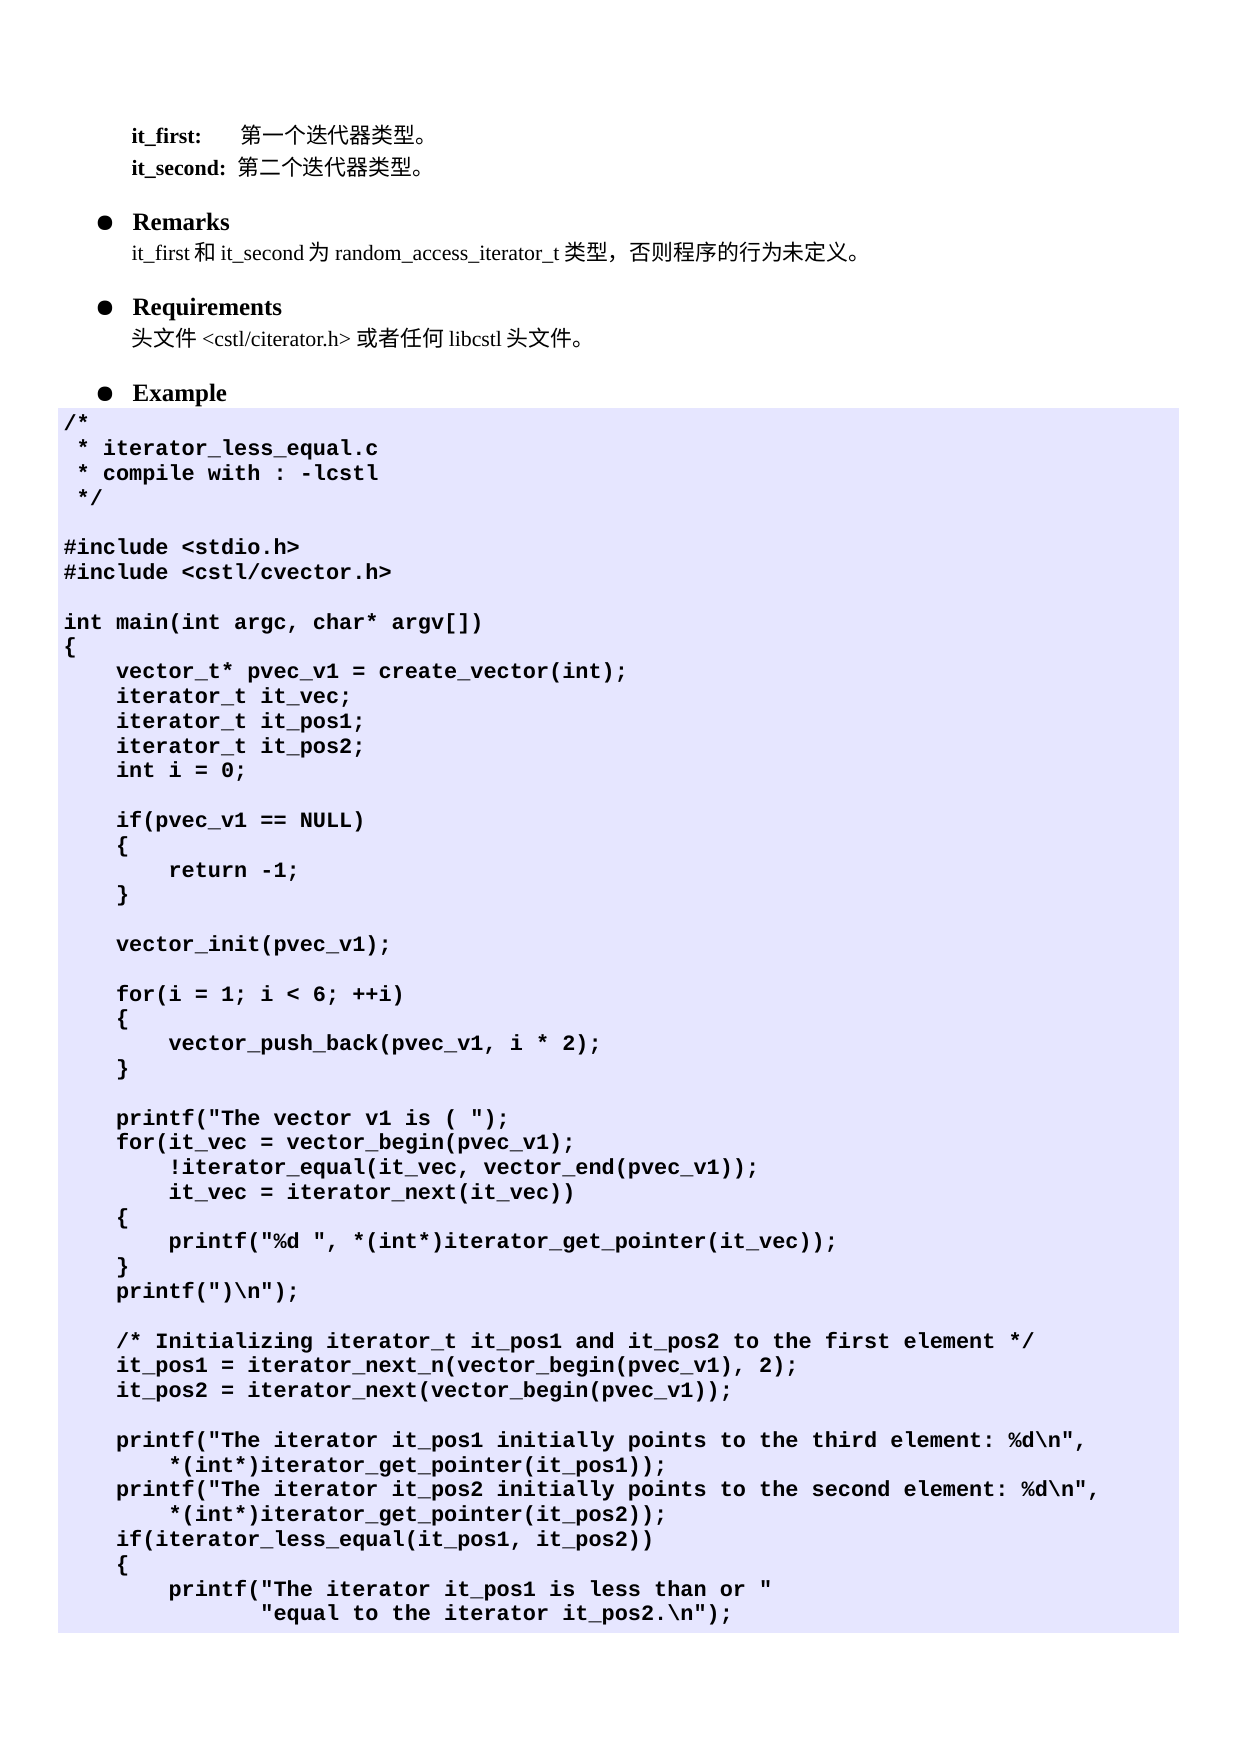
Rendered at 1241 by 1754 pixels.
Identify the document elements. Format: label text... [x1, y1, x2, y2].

text it_second: 第二个迭代器类型。 [57, 150, 1179, 181]
text 头文件 <cstl/citerator.h> 或者任何libcstl头文件。 [57, 321, 1179, 353]
text it_first: 第一个迭代器类型。 [57, 118, 1179, 150]
list Remarks [95, 207, 1179, 235]
list Requirements [95, 292, 1179, 321]
text it_first和it_second为random_access_iterator_t类型，否则程序的行为未定义。 [57, 235, 1179, 267]
table_header /* * iterator_less_equal.c * compile with : -lcstl */ #include <stdio.h> #include <cstl/cvector.h> int main(int argc, char* argv[]) { vector_t* pvec_v1 = create_vector(int); iterator_t it_vec; iterator_t it_pos1; iterator_t it_pos2; int i = 0; if(pvec_v1 == NULL) { return -1; } vector_init(pvec_v1); for(i = 1; i < 6; ++i) { vector_push_back(pvec_v1, i * 2); } printf("The vector v1 is ( "); for(it_vec = vector_begin(pvec_v1); !iterator_equal(it_vec, vector_end(pvec_v1)); it_vec = iterator_next(it_vec)) { printf("%d ", *(int*)iterator_get_pointer(it_vec)); } printf(")\n"); /* Initializing iterator_t it_pos1 and it_pos2 to the first element */ it_pos1 = iterator_next_n(vector_begin(pvec_v1), 2); it_pos2 = iterator_next(vector_begin(pvec_v1)); printf("The iterator it_pos1 initially points to the third element: %d\n", *(int*)iterator_get_pointer(it_pos1)); printf("The iterator it_pos2 initially points to the second element: %d\n", *(int*)iterator_get_pointer(it_pos2)); if(iterator_less_equal(it_pos1, it_pos2)) { printf("The iterator it_pos1 is less than or " "equal to the iterator it_pos2.\n"); [58, 408, 1179, 1633]
list Example [95, 378, 1179, 407]
